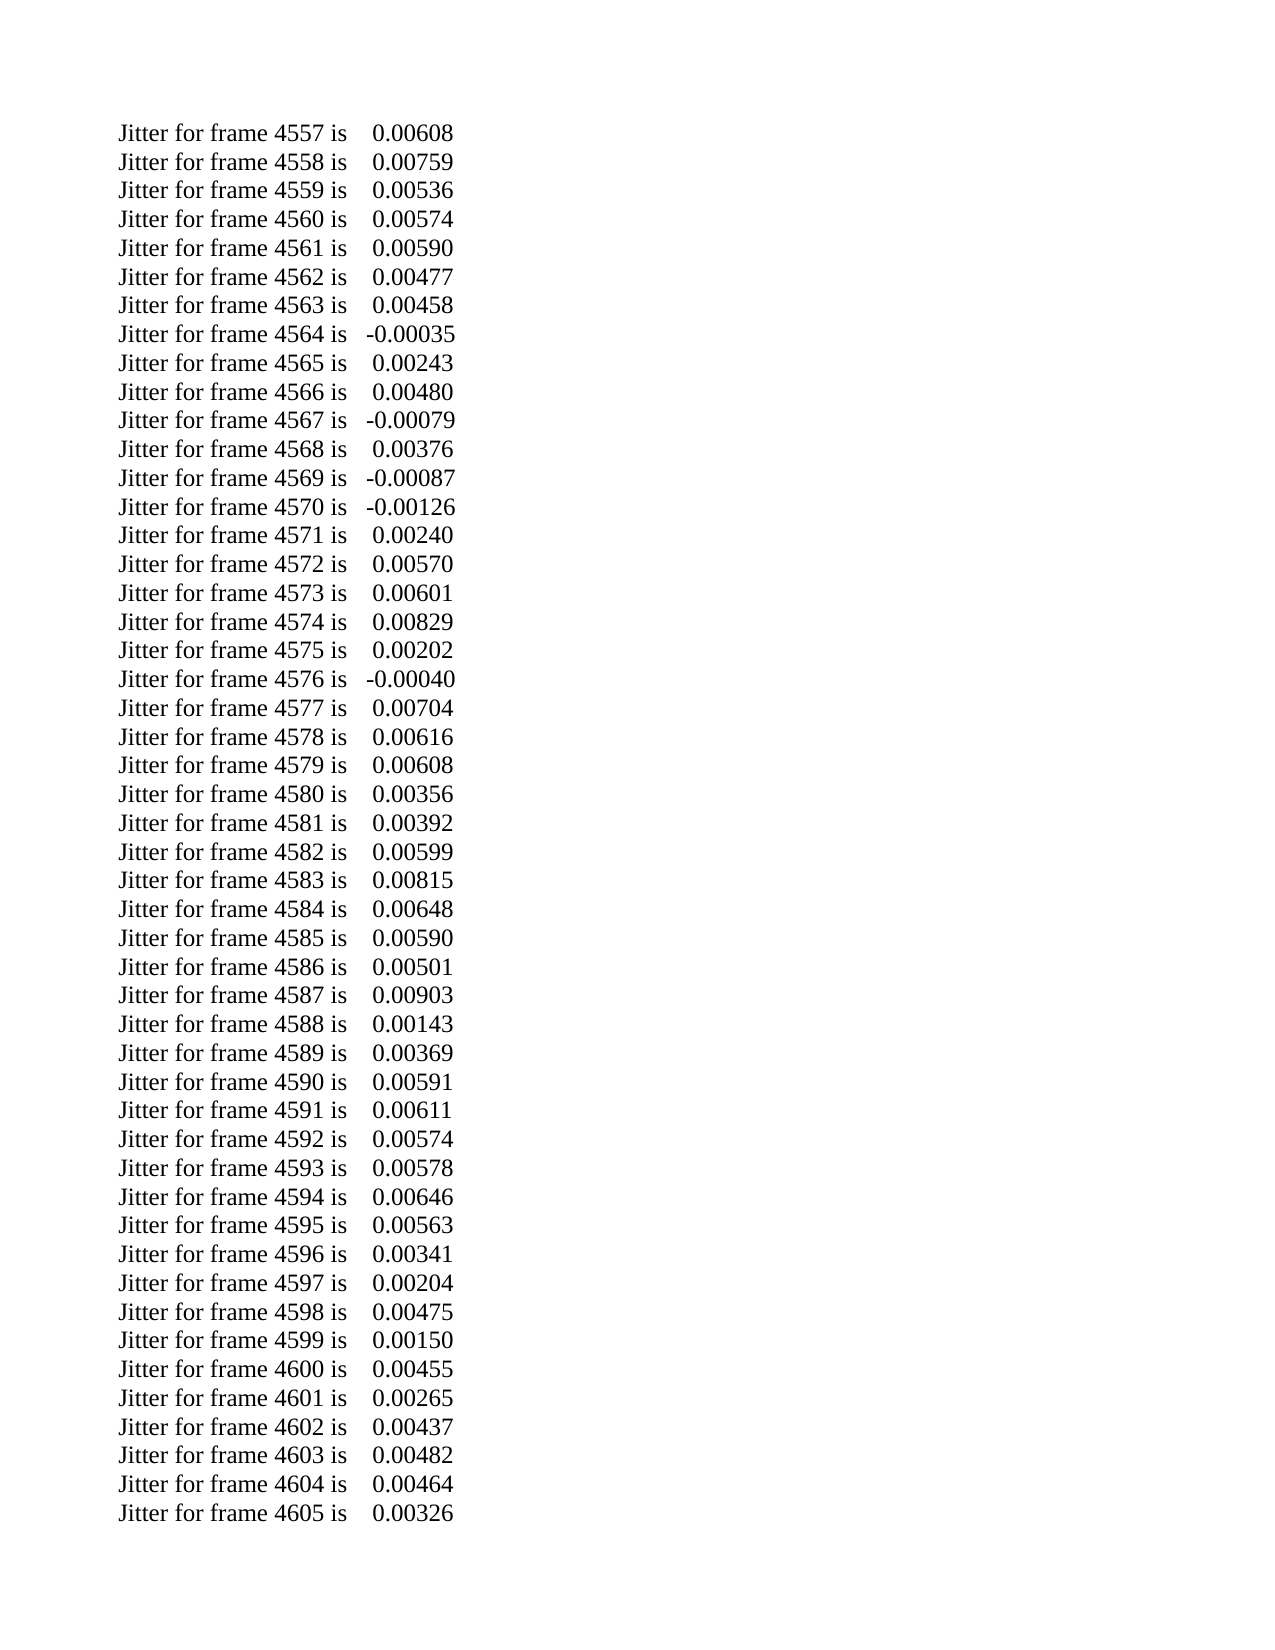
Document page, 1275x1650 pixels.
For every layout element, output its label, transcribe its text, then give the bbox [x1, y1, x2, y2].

text Jitter for frame 4585 is 0.00590 [118, 923, 1157, 952]
text Jitter for frame 4605 is 0.00326 [118, 1498, 1157, 1527]
text Jitter for frame 4559 is 0.00536 [118, 176, 1157, 204]
text Jitter for frame 4596 is 0.00341 [118, 1239, 1157, 1268]
text Jitter for frame 4558 is 0.00759 [118, 147, 1157, 176]
text Jitter for frame 4571 is 0.00240 [118, 521, 1157, 549]
text Jitter for frame 4592 is 0.00574 [118, 1124, 1157, 1153]
text Jitter for frame 4594 is 0.00646 [118, 1182, 1157, 1211]
text Jitter for frame 4569 is -0.00087 [118, 463, 1157, 492]
text Jitter for frame 4589 is 0.00369 [118, 1038, 1157, 1067]
text Jitter for frame 4583 is 0.00815 [118, 866, 1157, 894]
text Jitter for frame 4602 is 0.00437 [118, 1412, 1157, 1441]
text Jitter for frame 4561 is 0.00590 [118, 233, 1157, 262]
text Jitter for frame 4563 is 0.00458 [118, 291, 1157, 319]
text Jitter for frame 4595 is 0.00563 [118, 1211, 1157, 1239]
text Jitter for frame 4581 is 0.00392 [118, 808, 1157, 837]
text Jitter for frame 4574 is 0.00829 [118, 607, 1157, 636]
text Jitter for frame 4599 is 0.00150 [118, 1326, 1157, 1354]
text Jitter for frame 4587 is 0.00903 [118, 981, 1157, 1009]
text Jitter for frame 4577 is 0.00704 [118, 693, 1157, 722]
text Jitter for frame 4562 is 0.00477 [118, 262, 1157, 291]
text Jitter for frame 4575 is 0.00202 [118, 636, 1157, 664]
text Jitter for frame 4580 is 0.00356 [118, 779, 1157, 808]
text Jitter for frame 4593 is 0.00578 [118, 1153, 1157, 1182]
text Jitter for frame 4598 is 0.00475 [118, 1297, 1157, 1326]
text Jitter for frame 4570 is -0.00126 [118, 492, 1157, 521]
text Jitter for frame 4572 is 0.00570 [118, 549, 1157, 578]
text Jitter for frame 4588 is 0.00143 [118, 1009, 1157, 1038]
text Jitter for frame 4568 is 0.00376 [118, 434, 1157, 463]
text Jitter for frame 4565 is 0.00243 [118, 348, 1157, 377]
text Jitter for frame 4557 is 0.00608 [118, 118, 1157, 147]
text Jitter for frame 4604 is 0.00464 [118, 1469, 1157, 1498]
text Jitter for frame 4560 is 0.00574 [118, 204, 1157, 233]
text Jitter for frame 4578 is 0.00616 [118, 722, 1157, 751]
text Jitter for frame 4579 is 0.00608 [118, 751, 1157, 779]
text Jitter for frame 4584 is 0.00648 [118, 894, 1157, 923]
text Jitter for frame 4566 is 0.00480 [118, 377, 1157, 406]
text Jitter for frame 4590 is 0.00591 [118, 1067, 1157, 1096]
text Jitter for frame 4603 is 0.00482 [118, 1441, 1157, 1469]
text Jitter for frame 4564 is -0.00035 [118, 319, 1157, 348]
text Jitter for frame 4600 is 0.00455 [118, 1354, 1157, 1383]
text Jitter for frame 4576 is -0.00040 [118, 664, 1157, 693]
text Jitter for frame 4573 is 0.00601 [118, 578, 1157, 607]
text Jitter for frame 4597 is 0.00204 [118, 1268, 1157, 1297]
text Jitter for frame 4586 is 0.00501 [118, 952, 1157, 981]
text Jitter for frame 4582 is 0.00599 [118, 837, 1157, 866]
text Jitter for frame 4591 is 0.00611 [118, 1096, 1157, 1124]
text Jitter for frame 4601 is 0.00265 [118, 1383, 1157, 1412]
text Jitter for frame 4567 is -0.00079 [118, 406, 1157, 434]
